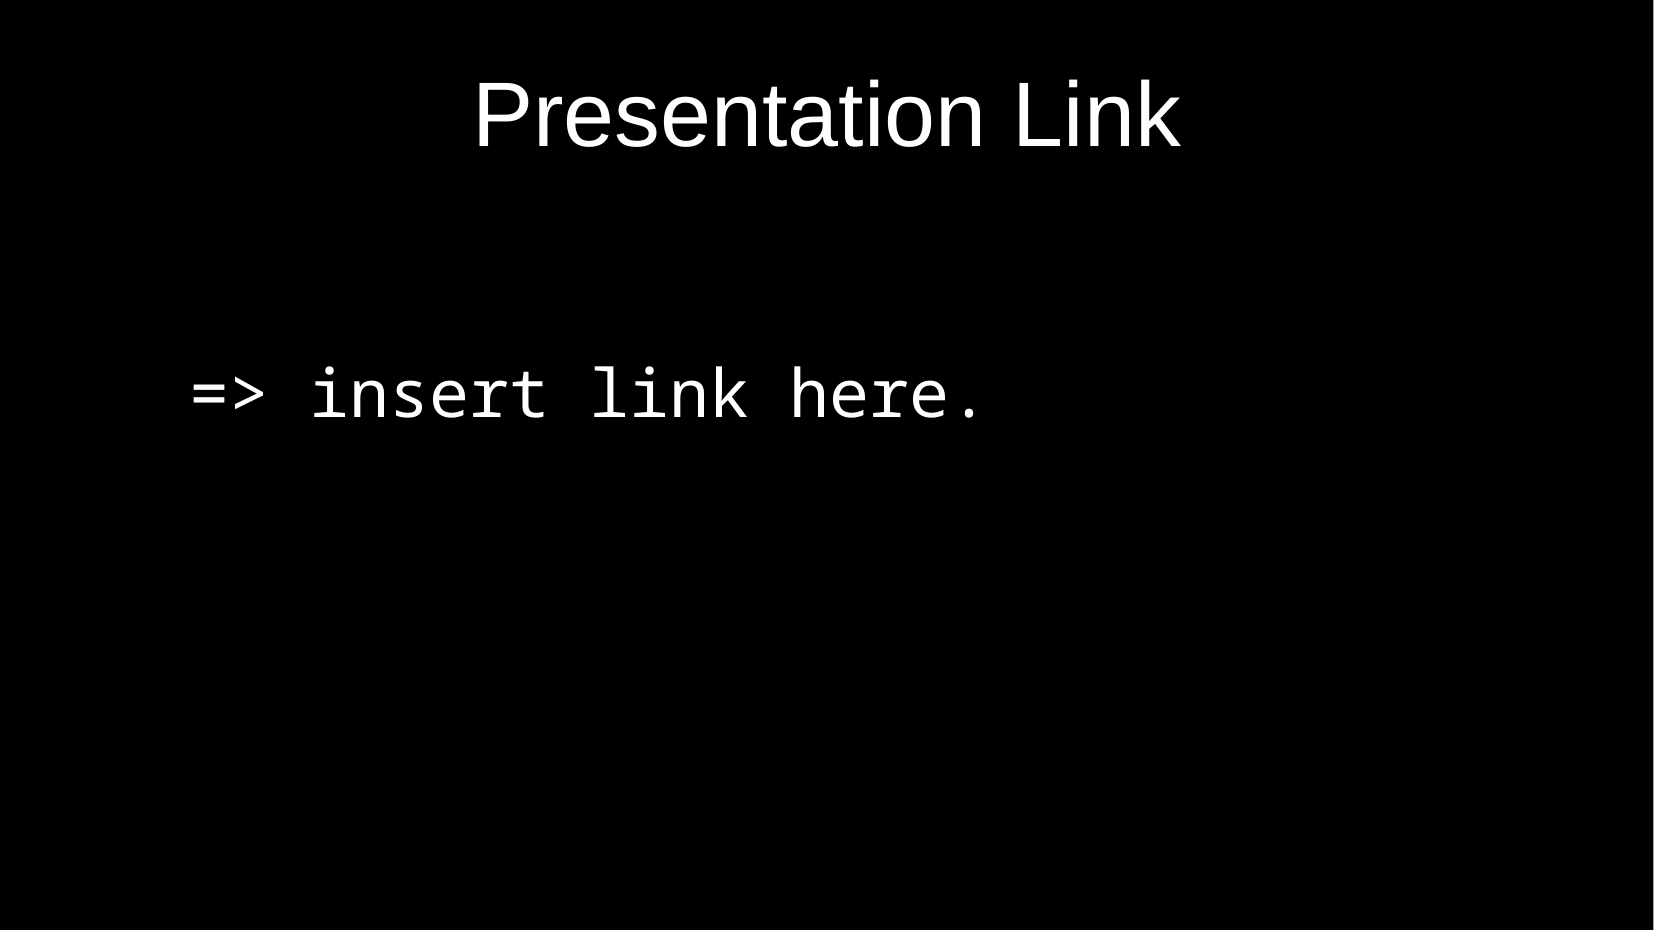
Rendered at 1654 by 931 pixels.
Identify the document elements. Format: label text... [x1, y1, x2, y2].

title Presentation Link [82, 37, 1571, 193]
list => insert link here. [82, 337, 1571, 758]
